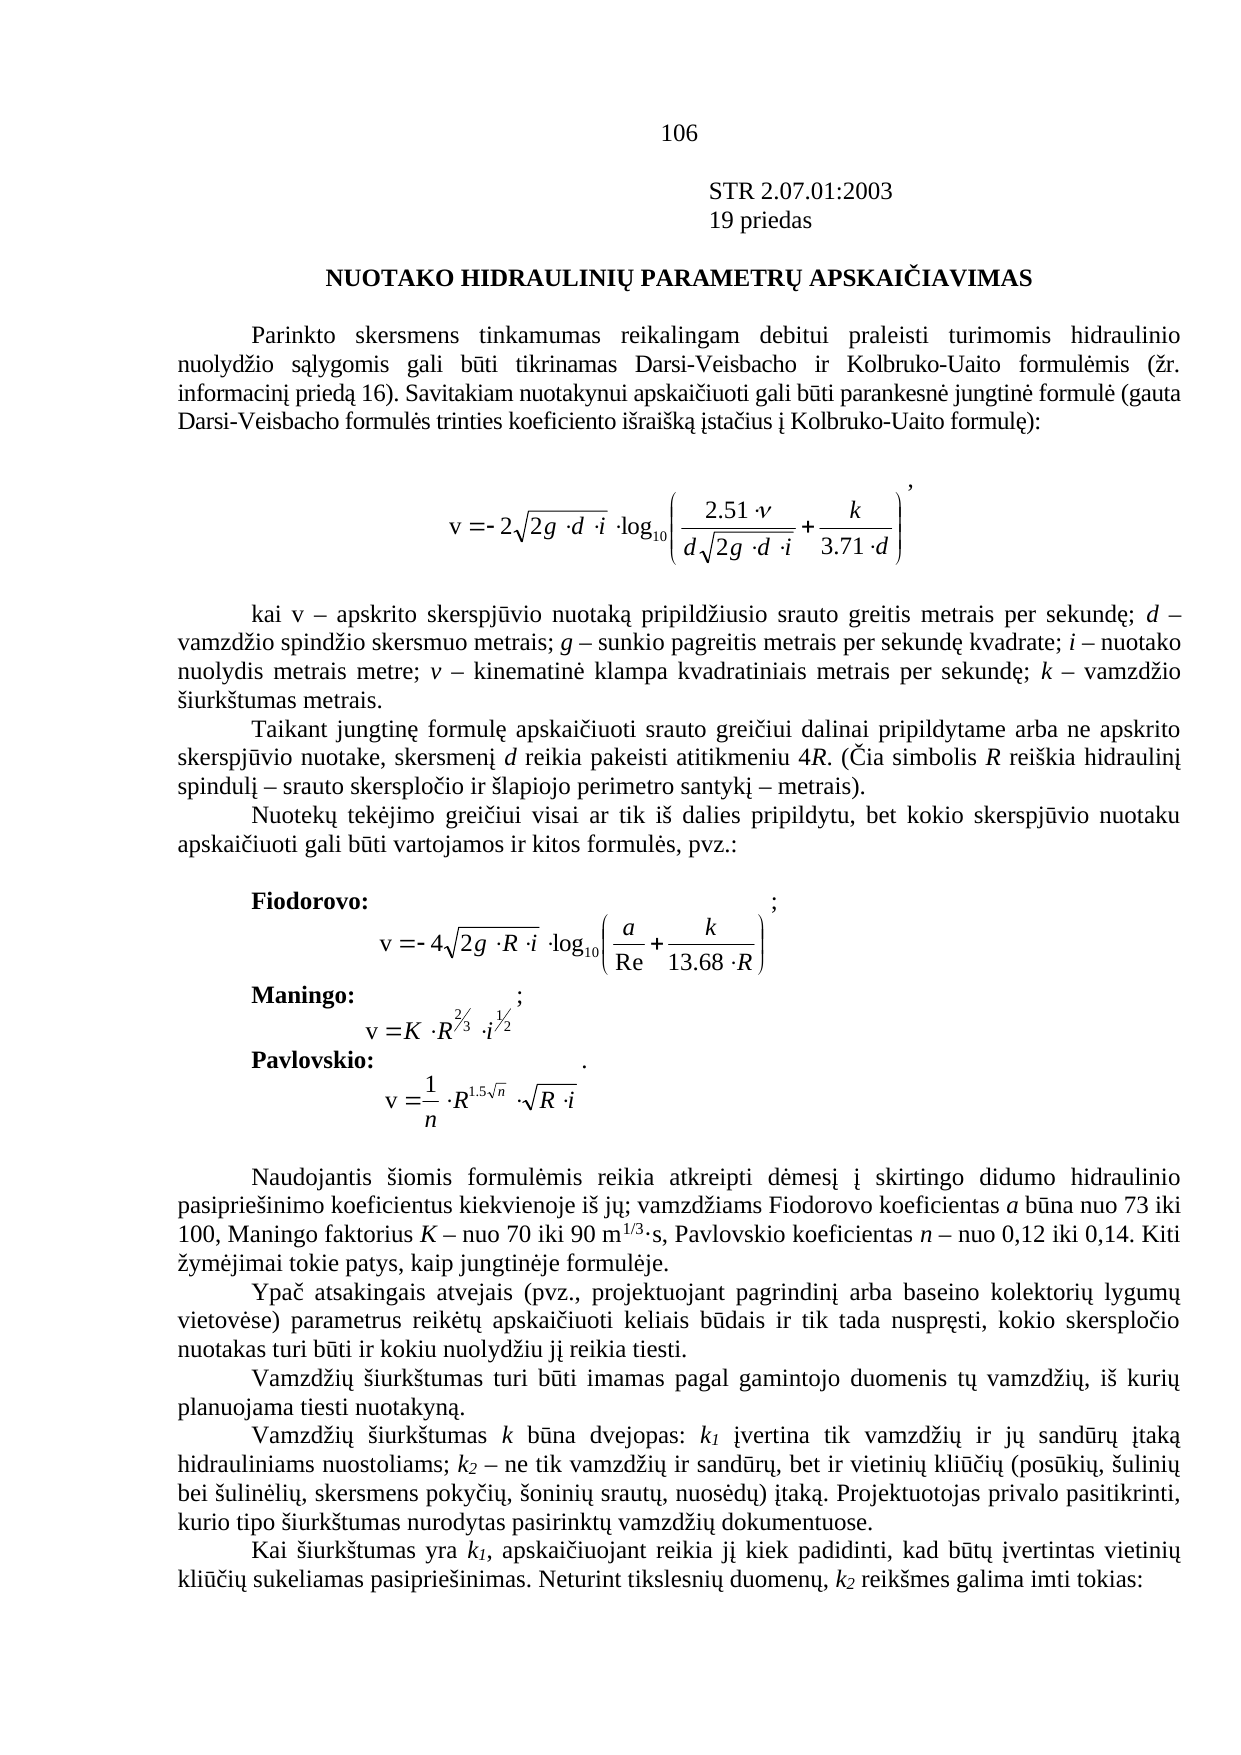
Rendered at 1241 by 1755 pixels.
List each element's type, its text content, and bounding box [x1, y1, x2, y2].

text Maningo: ; [177, 980, 1181, 1045]
text Kai šiurkštumas yra k1, apskaičiuojant reikia jį kiek padidinti, kad būtų įvertintas vietinių kliūčių sukeliamas pasipriešinimas. Neturint tikslesnių duomenų, k2 reikšmes galima imti tokias: [177, 1535, 1181, 1593]
text kai v – apskrito skerspjūvio nuotaką pripildžiusio srauto greitis metrais per sekundę; d – vamzdžio spindžio skersmuo metrais; g – sunkio pagreitis metrais per sekundę kvadrate; i – nuotako nuolydis metrais metre; ν – kinematinė klampa kvadratiniais metrais per sekundę; k – vamzdžio šiurkštumas metrais. [177, 599, 1181, 714]
text Vamzdžių šiurkštumas turi būti imamas pagal gamintojo duomenis tų vamzdžių, iš kurių planuojama tiesti nuotakyną. [177, 1363, 1181, 1420]
text , [177, 464, 1181, 570]
text 19 priedas [177, 205, 1181, 234]
text Parinkto skersmens tinkamumas reikalingam debitui praleisti turimomis hidraulinio nuolydžio sąlygomis gali būti tikrinamas Darsi-Veisbacho ir Kolbruko-Uaito formulėmis (žr. informacinį priedą 16). Savitakiam nuotakynui apskaičiuoti gali būti parankesnė jungtinė formulė (gauta Darsi-Veisbacho formulės trinties koeficiento išraišką įstačius į Kolbruko-Uaito formulę): [177, 320, 1181, 435]
text Nuotekų tekėjimo greičiui visai ar tik iš dalies pripildytu, bet kokio skerspjūvio nuotaku apskaičiuoti gali būti vartojamos ir kitos formulės, pvz.: [177, 800, 1181, 857]
text NUOTAKO HIDRAULINIŲ PARAMETRŲ APSKAIČIAVIMAS [177, 263, 1181, 291]
text Pavlovskio: . [177, 1045, 1181, 1133]
text STR 2.07.01:2003 [177, 176, 1181, 205]
text Ypač atsakingais atvejais (pvz., projektuojant pagrindinį arba baseino kolektorių lygumų vietovėse) parametrus reikėtų apskaičiuoti keliais būdais ir tik tada nuspręsti, kokio skerspločio nuotakas turi būti ir kokiu nuolydžiu jį reikia tiesti. [177, 1277, 1181, 1363]
text Taikant jungtinę formulę apskaičiuoti srauto greičiui dalinai pripildytame arba ne apskrito skerspjūvio nuotake, skersmenį d reikia pakeisti atitikmeniu 4R. (Čia simbolis R reiškia hidraulinį spindulį – srauto skerspločio ir šlapiojo perimetro santykį – metrais). [177, 714, 1181, 800]
text Fiodorovo: ; [177, 886, 1181, 980]
text Vamzdžių šiurkštumas k būna dvejopas: k1 įvertina tik vamzdžių ir jų sandūrų įtaką hidrauliniams nuostoliams; k2 – ne tik vamzdžių ir sandūrų, bet ir vietinių kliūčių (posūkių, šulinių bei šulinėlių, skersmens pokyčių, šoninių srautų, nuosėdų) įtaką. Projektuotojas privalo pasitikrinti, kurio tipo šiurkštumas nurodytas pasirinktų vamzdžių dokumentuose. [177, 1420, 1181, 1535]
text Naudojantis šiomis formulėmis reikia atkreipti dėmesį į skirtingo didumo hidraulinio pasipriešinimo koeficientus kiekvienoje iš jų; vamzdžiams Fiodorovo koeficientas a būna nuo 73 iki 100, Maningo faktorius K – nuo 70 iki 90 m1/3·s, Pavlovskio koeficientas n – nuo 0,12 iki 0,14. Kiti žymėjimai tokie patys, kaip jungtinėje formulėje. [177, 1162, 1181, 1277]
